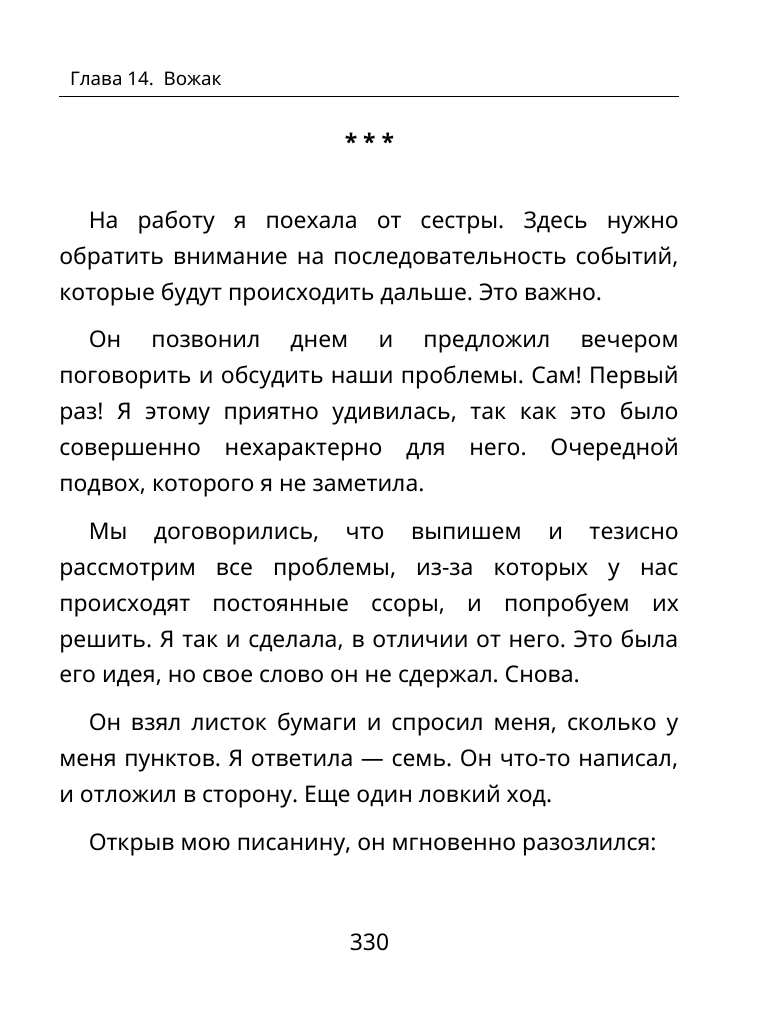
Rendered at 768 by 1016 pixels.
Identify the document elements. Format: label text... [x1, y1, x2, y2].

text Он позвонил днем и предложил вечером поговорить и обсудить наши проблемы. Сам! Первый раз! Я этому приятно удивилась, так как это было совершенно нехарактерно для него. Очередной подвох, которого я не заметила. [59, 323, 679, 498]
text На работу я поехала от сестры. Здесь нужно обратить внимание на последовательность событий, которые будут происходить дальше. Это важно. [59, 204, 679, 307]
text Мы договорились, что выпишем и тезисно рассмотрим все проблемы, из-за которых у нас происходят постоянные ссоры, и попробуем их решить. Я так и сделала, в отличии от него. Это была его идея, но свое слово он не сдержал. Снова. [59, 515, 679, 690]
text Он взял листок бумаги и спросил меня, сколько у меня пунктов. Я ответила — семь. Он что-то написал, и отложил в сторону. Еще один ловкий ход. [59, 706, 679, 809]
subtitle * * * [59, 126, 679, 157]
text Открыв мою писанину, он мгновенно разозлился: [59, 826, 679, 857]
